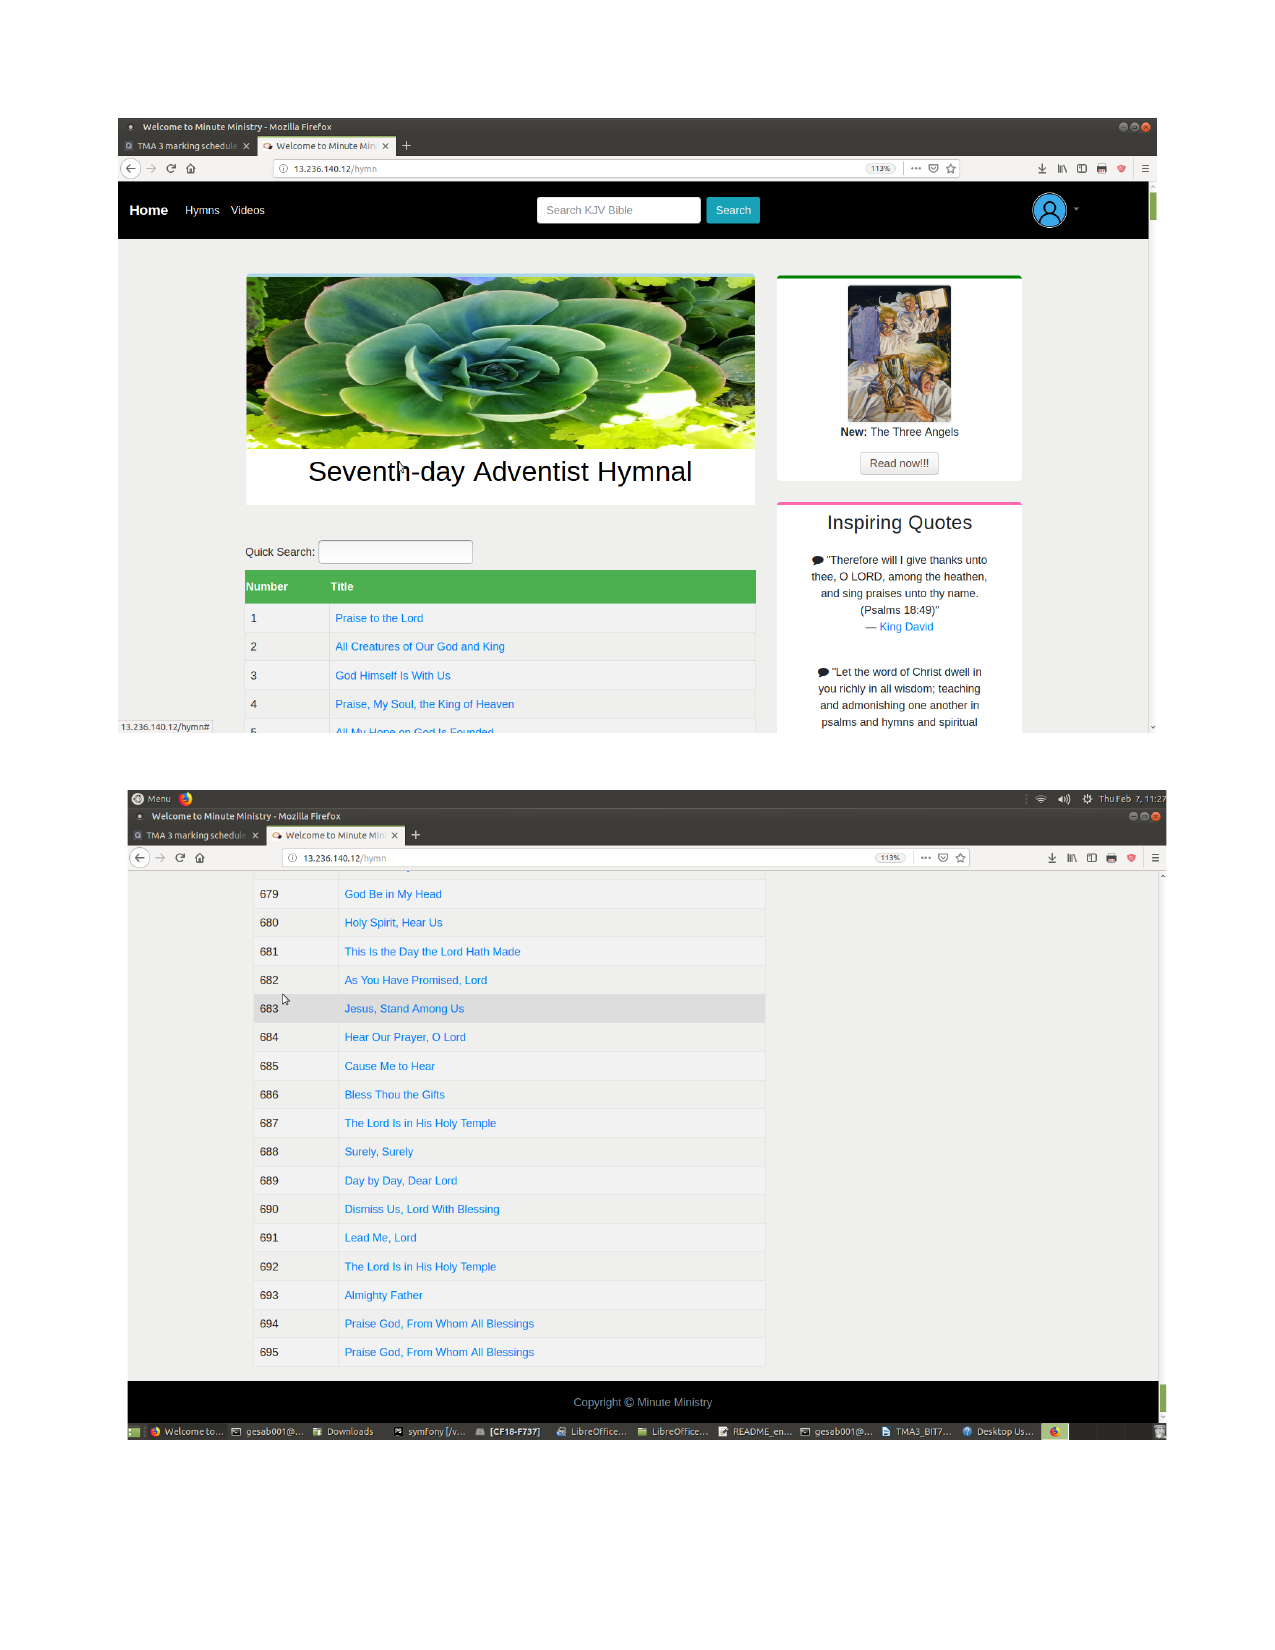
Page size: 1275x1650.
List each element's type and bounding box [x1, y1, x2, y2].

picture [118, 118, 1157, 733]
picture [127, 790, 1167, 1440]
